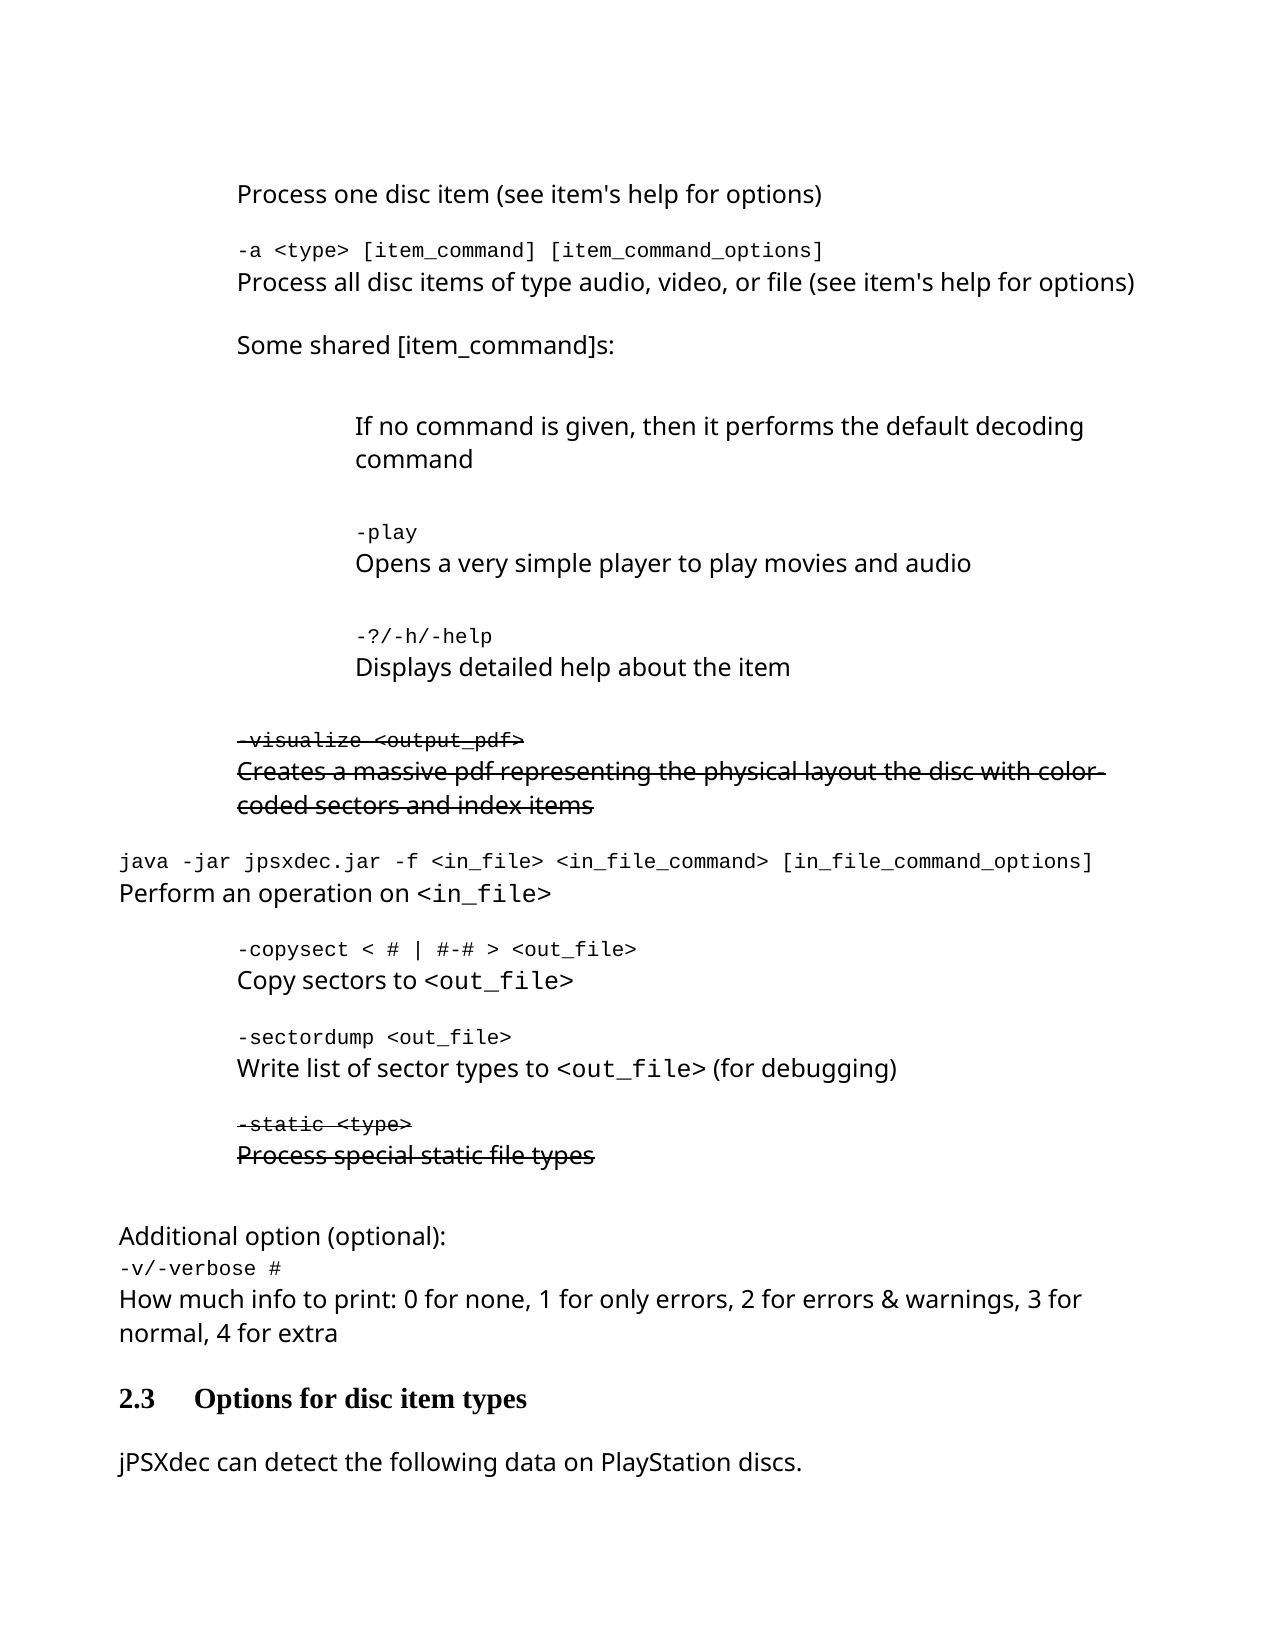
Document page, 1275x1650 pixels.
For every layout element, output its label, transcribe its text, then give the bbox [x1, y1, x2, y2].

text Perform an operation on <in_file> [118, 875, 1156, 909]
text Process special static file types [237, 1138, 1156, 1172]
text If no command is given, then it performs the default decoding command [355, 408, 1156, 476]
text Process all disc items of type audio, video, or file (see item's help for options) [237, 264, 1156, 298]
text -v/-verbose # [118, 1258, 1156, 1282]
text -sectordump <out_file> [237, 1027, 1156, 1050]
text Additional option (optional): [118, 1218, 1156, 1252]
subtitle Options for disc item types [118, 1381, 1156, 1415]
text Some shared [item_command]s: [237, 328, 1156, 362]
text java -jar jpsxdec.jar -f <in_file> <in_file_command> [in_file_command_options] [118, 852, 1156, 875]
text Process one disc item (see item's help for options) [237, 177, 1156, 211]
text Copy sectors to <out_file> [237, 963, 1156, 997]
text Write list of sector types to <out_file> (for debugging) [237, 1050, 1156, 1085]
text -static <type> [237, 1114, 1156, 1138]
text -a <type> [item_command] [item_command_options] [237, 241, 1156, 264]
text Displays detailed help about the item [355, 650, 1156, 684]
text -play [355, 522, 1156, 546]
text How much info to print: 0 for none, 1 for only errors, 2 for errors & warnings, 3 for normal, 4 for extra [118, 1282, 1156, 1350]
text -copysect < # | #-# > <out_file> [237, 939, 1156, 963]
text jPSXdec can detect the following data on PlayStation discs. [118, 1444, 1156, 1478]
text -visualize <output_pdf> [237, 730, 1156, 754]
text Creates a massive pdf representing the physical layout the disc with color-coded sectors and index items [237, 754, 1156, 822]
text -?/-h/-help [355, 626, 1156, 650]
text Opens a very simple player to play movies and audio [355, 546, 1156, 580]
